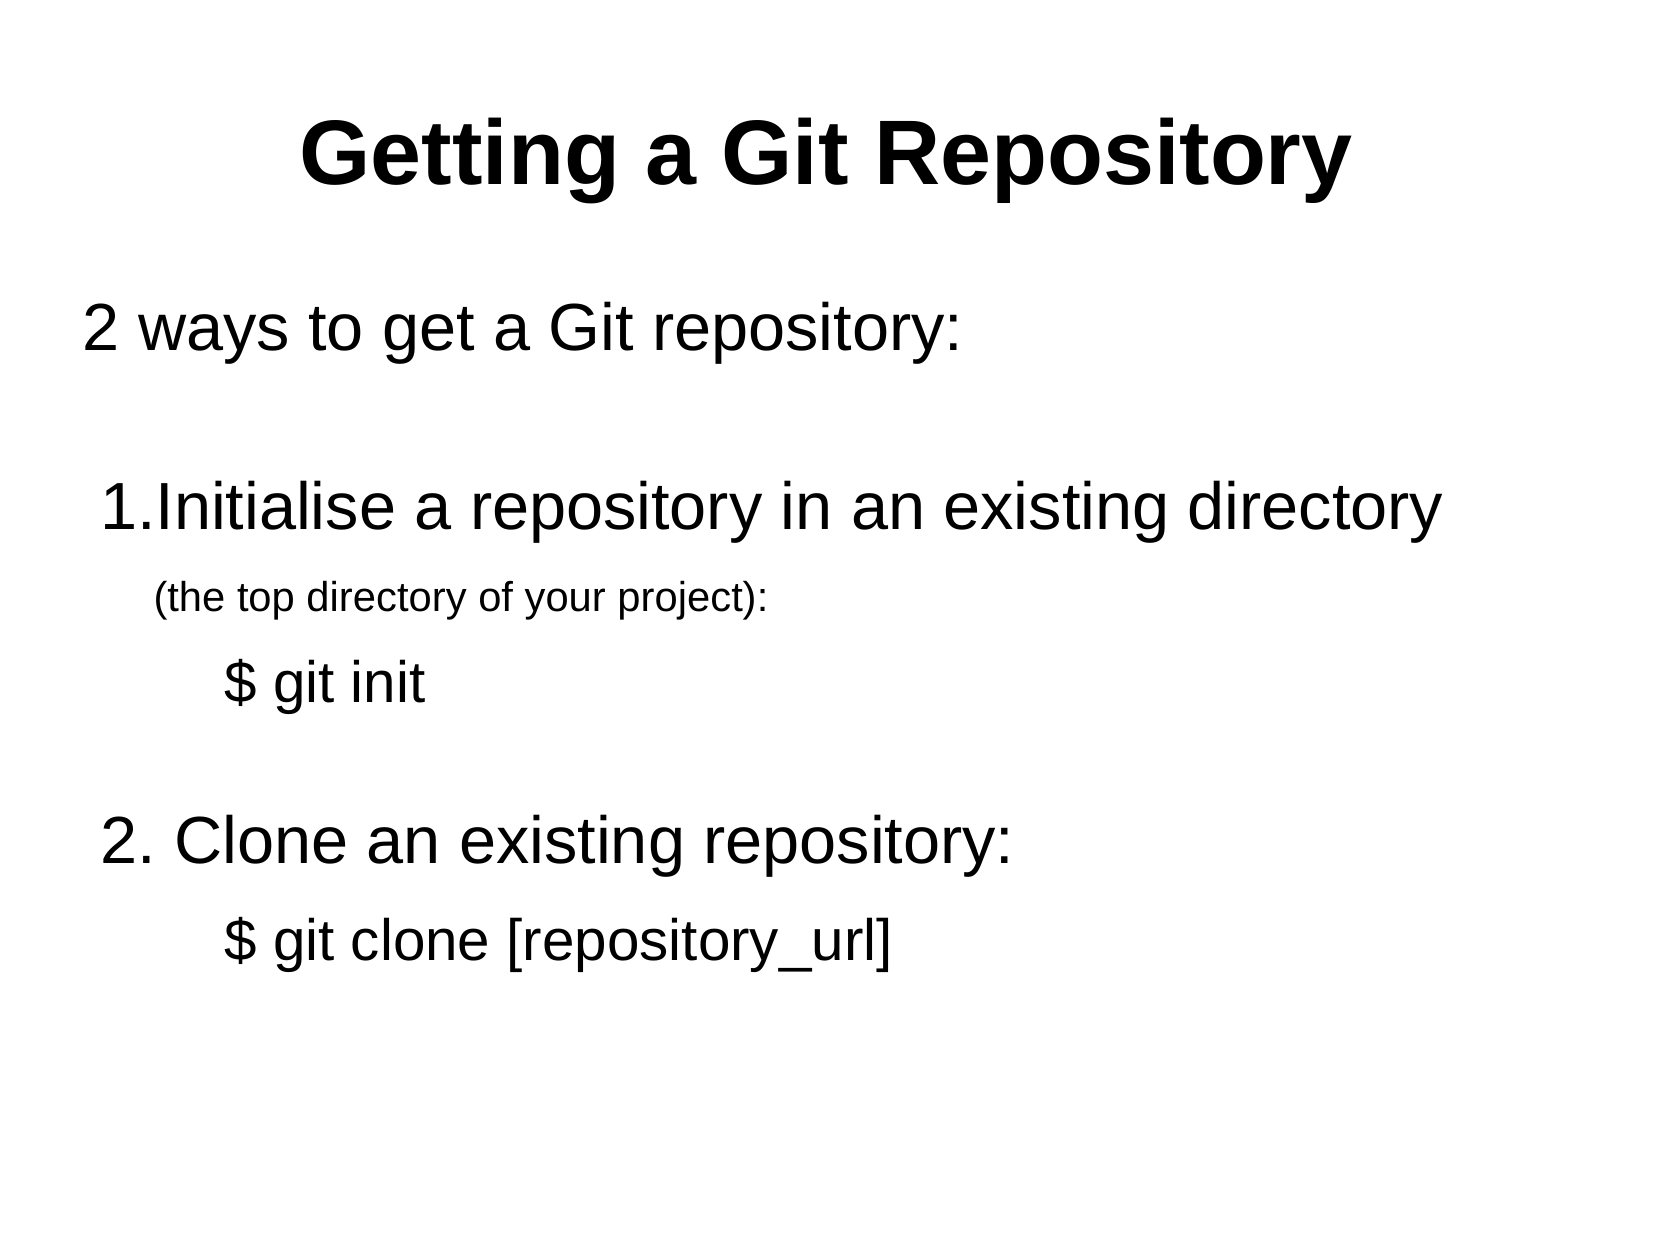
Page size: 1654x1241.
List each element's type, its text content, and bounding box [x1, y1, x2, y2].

list 2 ways to get a Git repository: Initialise a repository in an existing directory (the top directory of your project): $ git init Clone an existing repository: $ git clone [repository_url] [82, 290, 1571, 1010]
title Getting a Git Repository [82, 49, 1571, 257]
